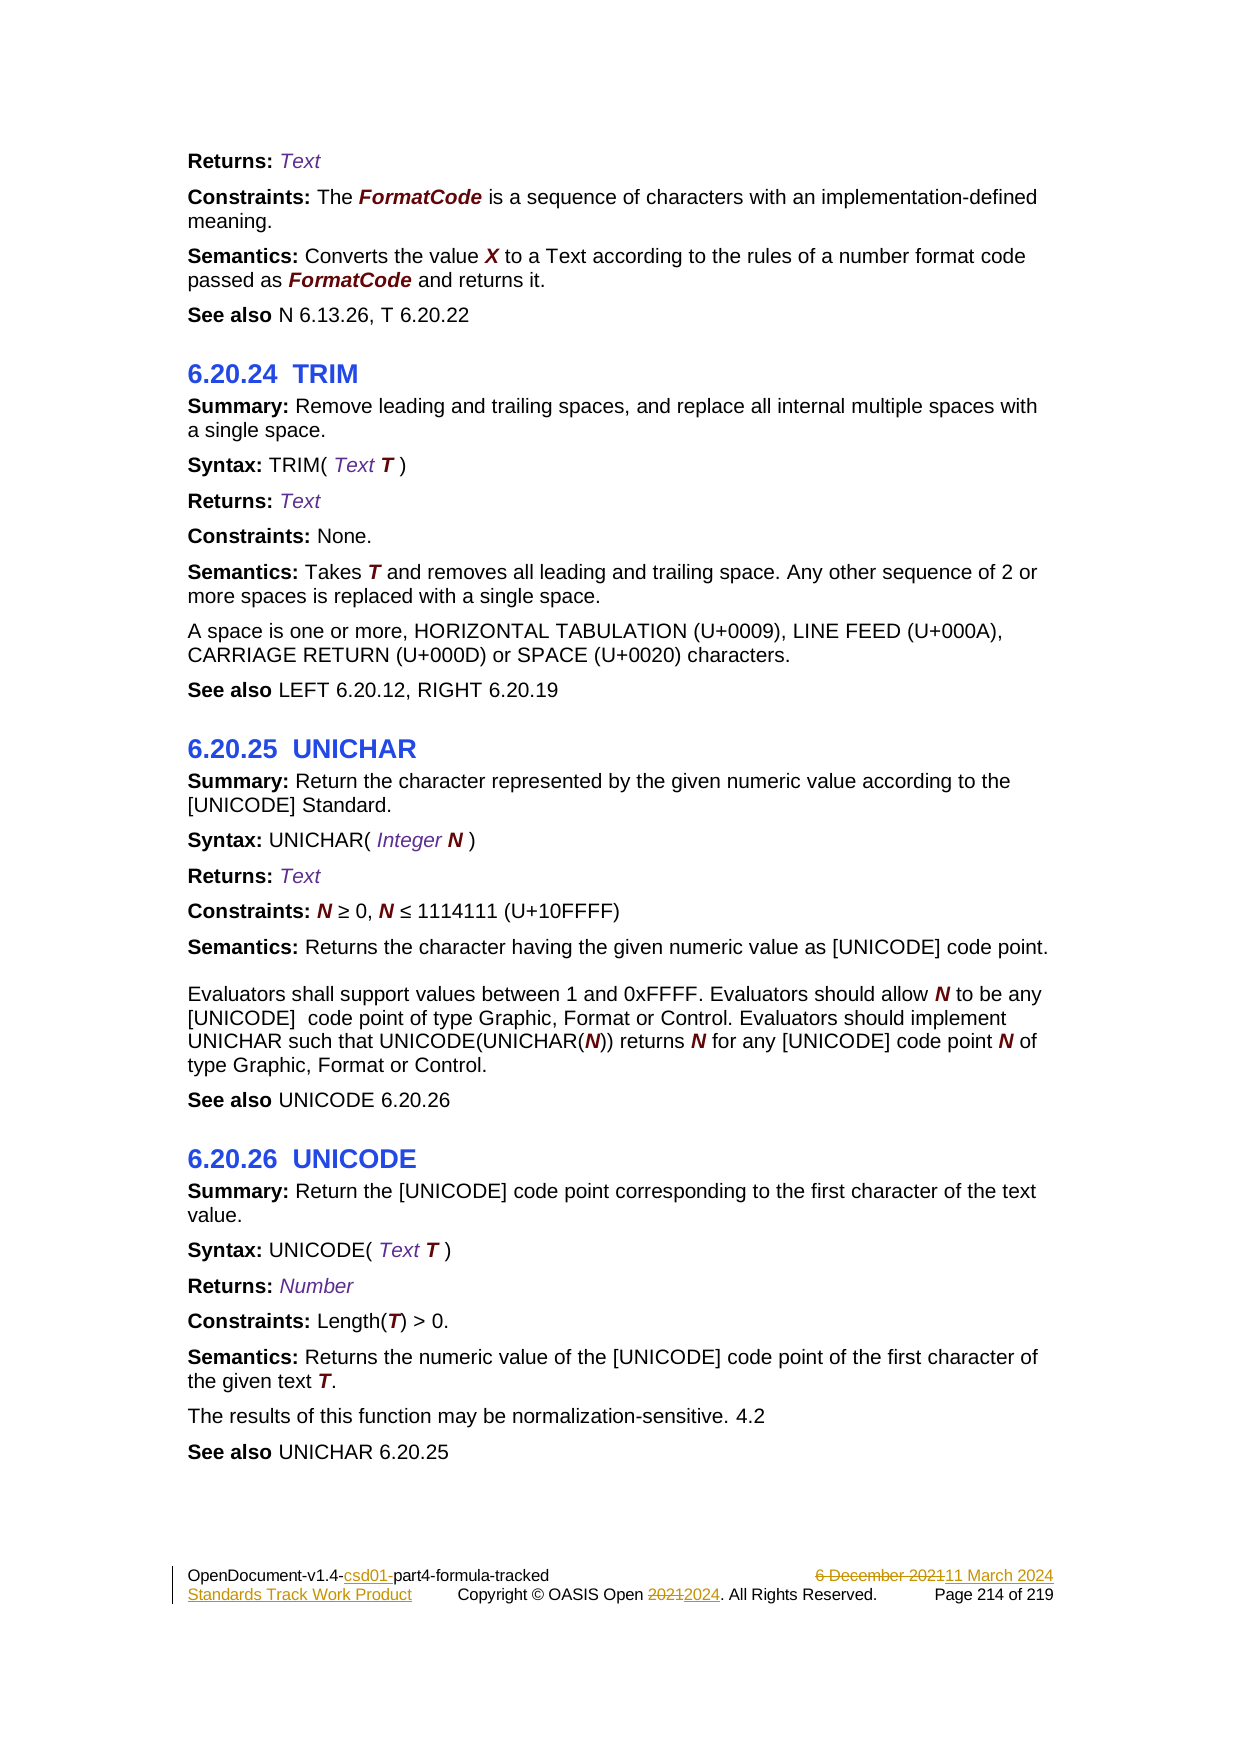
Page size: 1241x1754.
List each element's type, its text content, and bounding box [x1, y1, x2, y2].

text Returns: Text [187, 864, 1053, 888]
text Semantics: Returns the numeric value of the [UNICODE] code point of the first character of the given text T. [187, 1346, 1053, 1393]
text Returns: Text [187, 489, 1053, 513]
text See also UNICODE 6.20.26 [187, 1089, 1053, 1112]
text Constraints: None. [187, 525, 1053, 548]
text The results of this function may be normalization-sensitive. 4.2 [187, 1405, 1053, 1428]
text See also LEFT 6.20.12, RIGHT 6.20.19 [187, 679, 1053, 702]
text Syntax: TRIM( Text T ) [187, 454, 1053, 477]
subtitle TRIM [187, 358, 1053, 388]
text Syntax: UNICODE( Text T ) [187, 1239, 1053, 1262]
text Summary: Return the [UNICODE] code point corresponding to the first character of the text value. [187, 1179, 1053, 1227]
text Returns: Number [187, 1274, 1053, 1298]
subtitle UNICODE [187, 1143, 1053, 1173]
text Semantics: Takes T and removes all leading and trailing space. Any other sequence of 2 or more spaces is replaced with a single space. [187, 561, 1053, 608]
text Constraints: The FormatCode is a sequence of characters with an implementation-defined meaning. [187, 186, 1053, 233]
text Semantics: Converts the value X to a Text according to the rules of a number format code passed as FormatCode and returns it. [187, 245, 1053, 292]
text Summary: Return the character represented by the given numeric value according to the [UNICODE] Standard. [187, 769, 1053, 817]
text Constraints: Length(T) > 0. [187, 1310, 1053, 1333]
text Semantics: Returns the character having the given numeric value as [UNICODE] code point. Evaluators shall support values between 1 and 0xFFFF. Evaluators should allow N to be any [UNICODE] code point of type Graphic, Format or Control. Evaluators should implement UNICHAR such that UNICODE(UNICHAR(N)) returns N for any [UNICODE] code point N of type Graphic, Format or Control. [187, 936, 1053, 1077]
text Summary: Remove leading and trailing spaces, and replace all internal multiple spaces with a single space. [187, 394, 1053, 442]
subtitle UNICHAR [187, 733, 1053, 763]
text See also UNICHAR 6.20.25 [187, 1440, 1053, 1464]
text Syntax: UNICHAR( Integer N ) [187, 829, 1053, 852]
text See also N 6.13.26, T 6.20.22 [187, 304, 1053, 327]
text Constraints: N ≥ 0, N ≤ 1114111 (U+10FFFF) [187, 900, 1053, 923]
text Returns: Text [187, 150, 1053, 173]
text A space is one or more, HORIZONTAL TABULATION (U+0009), LINE FEED (U+000A), CARRIAGE RETURN (U+000D) or SPACE (U+0020) characters. [187, 620, 1053, 667]
